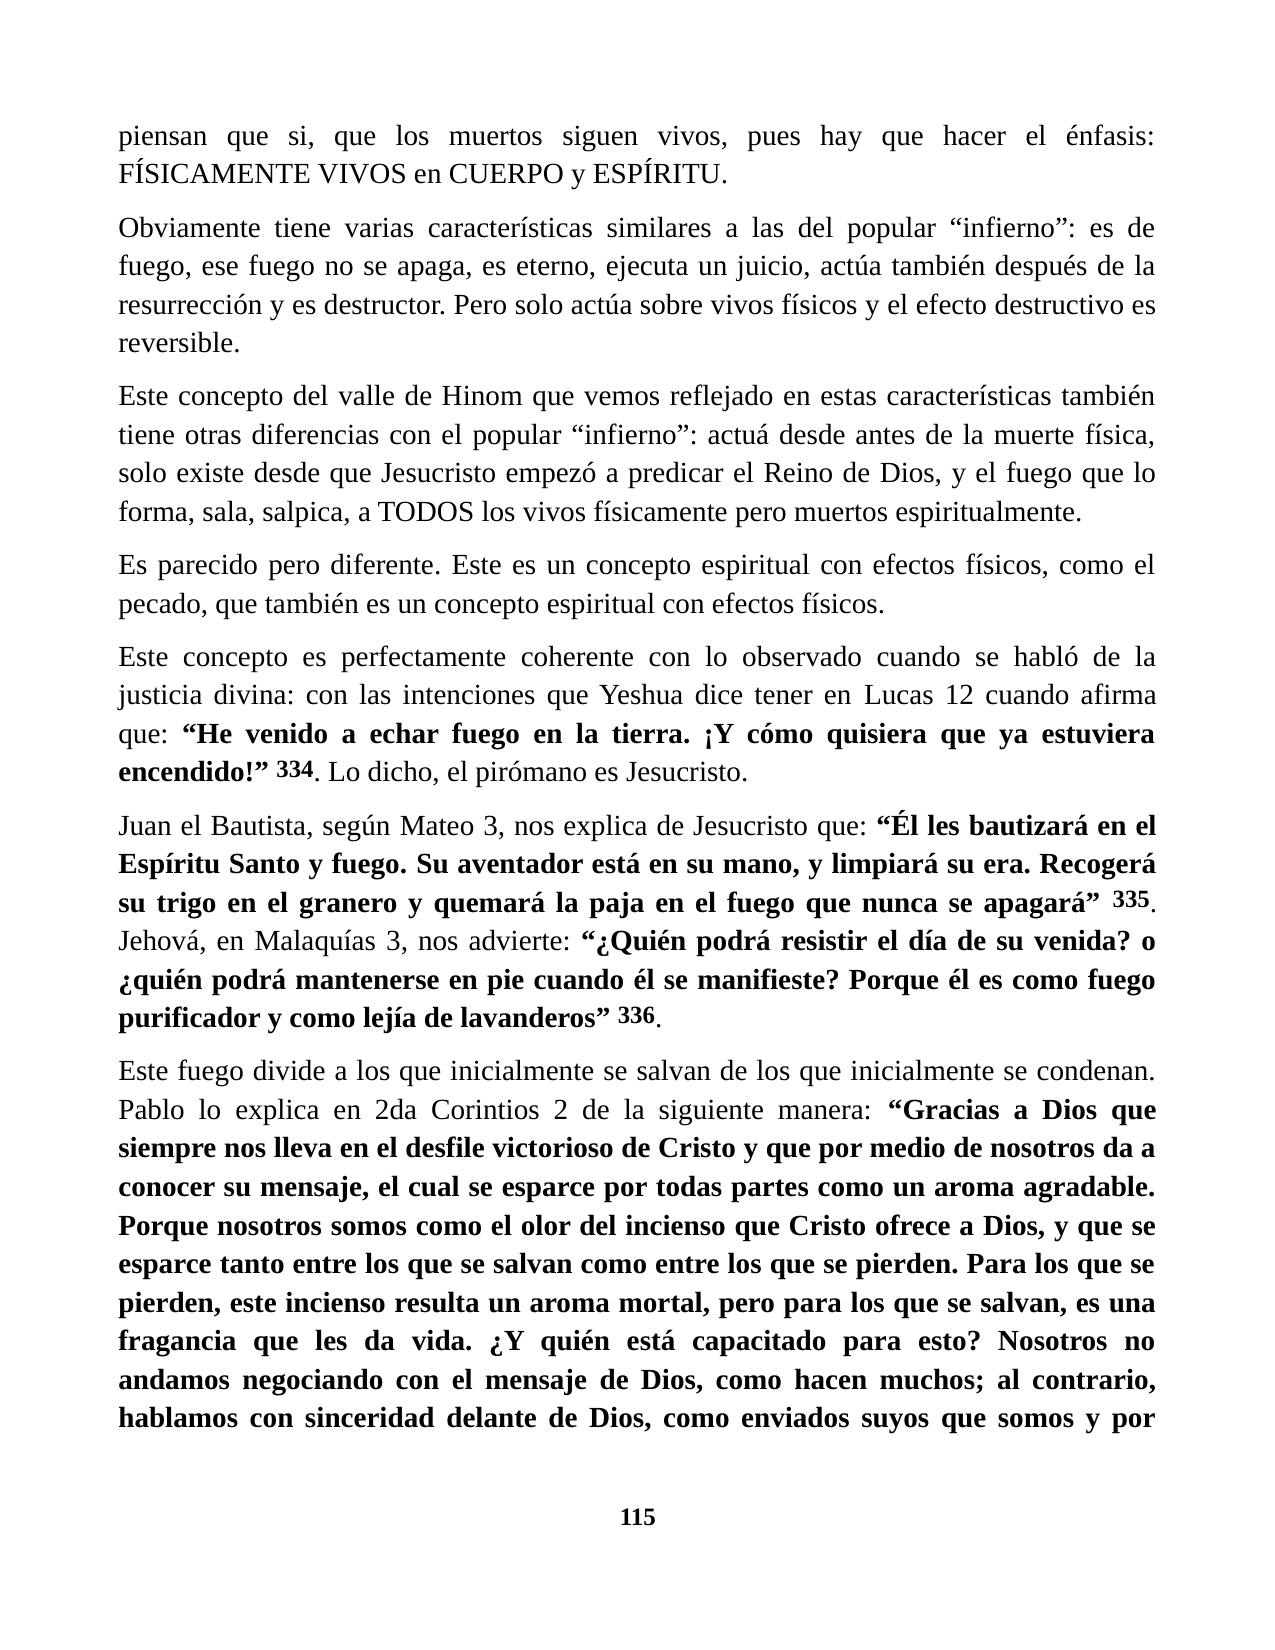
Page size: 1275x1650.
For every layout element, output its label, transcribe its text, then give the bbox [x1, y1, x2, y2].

text piensan que si, que los muertos siguen vivos, pues hay que hacer el énfasis: FÍSICAMENTE VIVOS en CUERPO y ESPÍRITU. [118, 118, 1157, 190]
text Obviamente tiene varias características similares a las del popular “infierno”: es de fuego, ese fuego no se apaga, es eterno, ejecuta un juicio, actúa también después de la resurrección y es destructor. Pero solo actúa sobre vivos físicos y el efecto destructivo es reversible. [118, 210, 1157, 359]
text Juan el Bautista, según Mateo 3, nos explica de Jesucristo que: “Él les bautizará en el Espíritu Santo y fuego. Su aventador está en su mano, y limpiará su era. Recogerá su trigo en el granero y quemará la paja en el fuego que nunca se apagará” . Jehová, en Malaquías 3, nos advierte: “¿Quién podrá resistir el día de su venida? o ¿quién podrá mantenerse en pie cuando él se manifieste? Porque él es como fuego purificador y como lejía de lavanderos” . [118, 808, 1157, 1034]
text Este fuego divide a los que inicialmente se salvan de los que inicialmente se condenan. Pablo lo explica en 2da Corintios 2 de la siguiente manera: “Gracias a Dios que siempre nos lleva en el desfile victorioso de Cristo y que por medio de nosotros da a conocer su mensaje, el cual se esparce por todas partes como un aroma agradable. Porque nosotros somos como el olor del incienso que Cristo ofrece a Dios, y que se esparce tanto entre los que se salvan como entre los que se pierden. Para los que se pierden, este incienso resulta un aroma mortal, pero para los que se salvan, es una fragancia que les da vida. ¿Y quién está capacitado para esto? Nosotros no andamos negociando con el mensaje de Dios, como hacen muchos; al contrario, hablamos con sinceridad delante de Dios, como enviados suyos que somos y por [118, 1053, 1157, 1434]
text Este concepto del valle de Hinom que vemos reflejado en estas características también tiene otras diferencias con el popular “infierno”: actuá desde antes de la muerte física, solo existe desde que Jesucristo empezó a predicar el Reino de Dios, y el fuego que lo forma, sala, salpica, a TODOS los vivos físicamente pero muertos espiritualmente. [118, 378, 1157, 528]
text Este concepto es perfectamente coherente con lo observado cuando se habló de la justicia divina: con las intenciones que Yeshua dice tener en Lucas 12 cuando afirma que: “He venido a echar fuego en la tierra. ¡Y cómo quisiera que ya estuviera encendido!” . Lo dicho, el pirómano es Jesucristo. [118, 639, 1157, 788]
text Es parecido pero diferente. Este es un concepto espiritual con efectos físicos, como el pecado, que también es un concepto espiritual con efectos físicos. [118, 547, 1157, 619]
